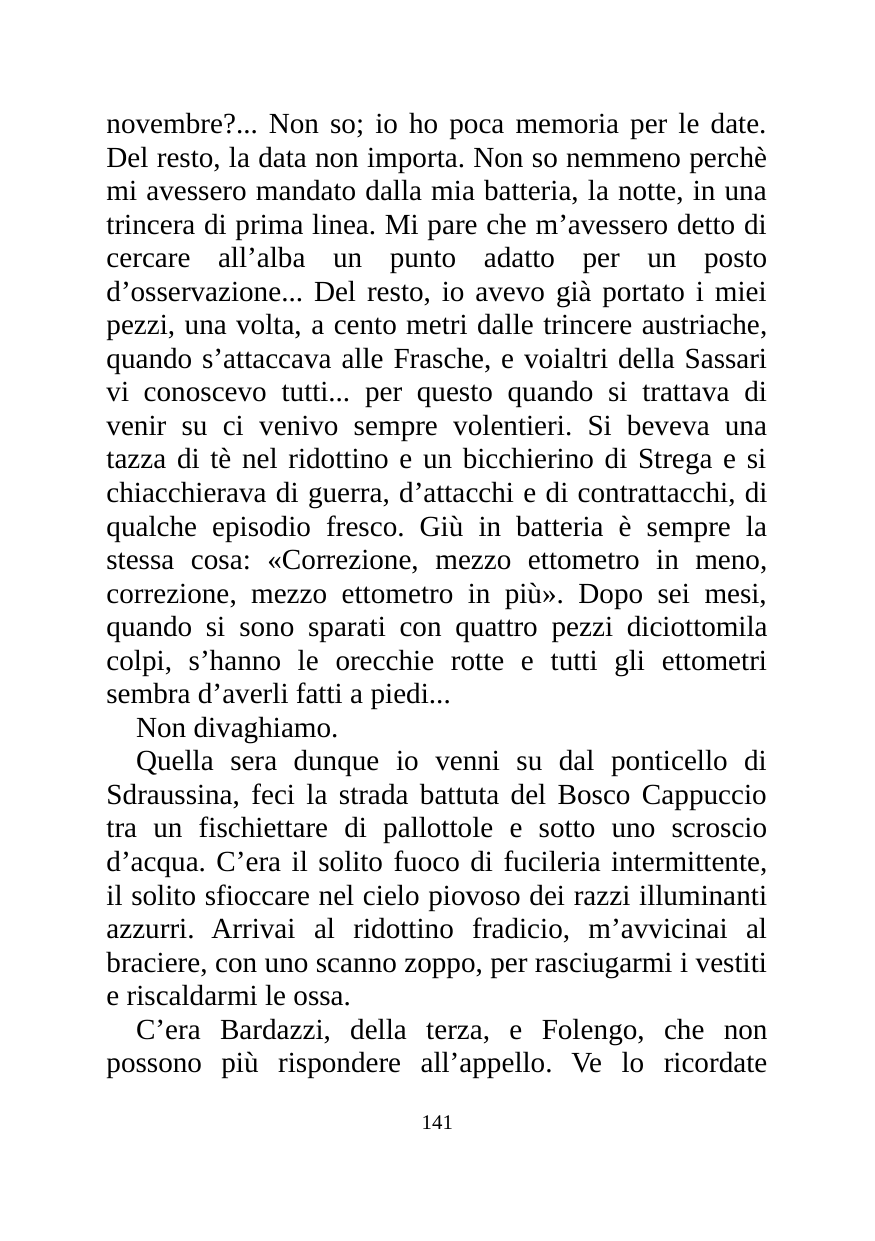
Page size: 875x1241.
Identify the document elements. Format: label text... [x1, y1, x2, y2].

text Quella sera dunque io venni su dal ponticello di Sdraussina, feci la strada battuta del Bosco Cappuccio tra un fischiettare di pallottole e sotto uno scroscio d’acqua. C’era il solito fuoco di fucileria intermittente, il solito sfioccare nel cielo piovoso dei razzi illuminanti azzurri. Arrivai al ridottino fradicio, m’avvicinai al braciere, con uno scanno zoppo, per rasciugarmi i vestiti e riscaldarmi le ossa. [106, 743, 768, 1012]
text Non divaghiamo. [106, 710, 768, 743]
text novembre?... Non so; io ho poca memoria per le date. Del resto, la data non importa. Non so nemmeno perchè mi avessero mandato dalla mia batteria, la notte, in una trincera di prima linea. Mi pare che m’avessero detto di cercare all’alba un punto adatto per un posto d’osservazione... Del resto, io avevo già portato i miei pezzi, una volta, a cento metri dalle trincere austriache, quando s’attaccava alle Frasche, e voialtri della Sassari vi conoscevo tutti... per questo quando si trattava di venir su ci venivo sempre volentieri. Si beveva una tazza di tè nel ridottino e un bicchierino di Strega e si chiacchierava di guerra, d’attacchi e di contrattacchi, di qualche episodio fresco. Giù in batteria è sempre la stessa cosa: «Correzione, mezzo ettometro in meno, correzione, mezzo ettometro in più». Dopo sei mesi, quando si sono sparati con quattro pezzi diciottomila colpi, s’hanno le orecchie rotte e tutti gli ettometri sembra d’averli fatti a piedi... [106, 106, 768, 710]
text C’era Bardazzi, della terza, e Folengo, che non possono più rispondere all’appello. Ve lo ricordate [106, 1012, 768, 1079]
